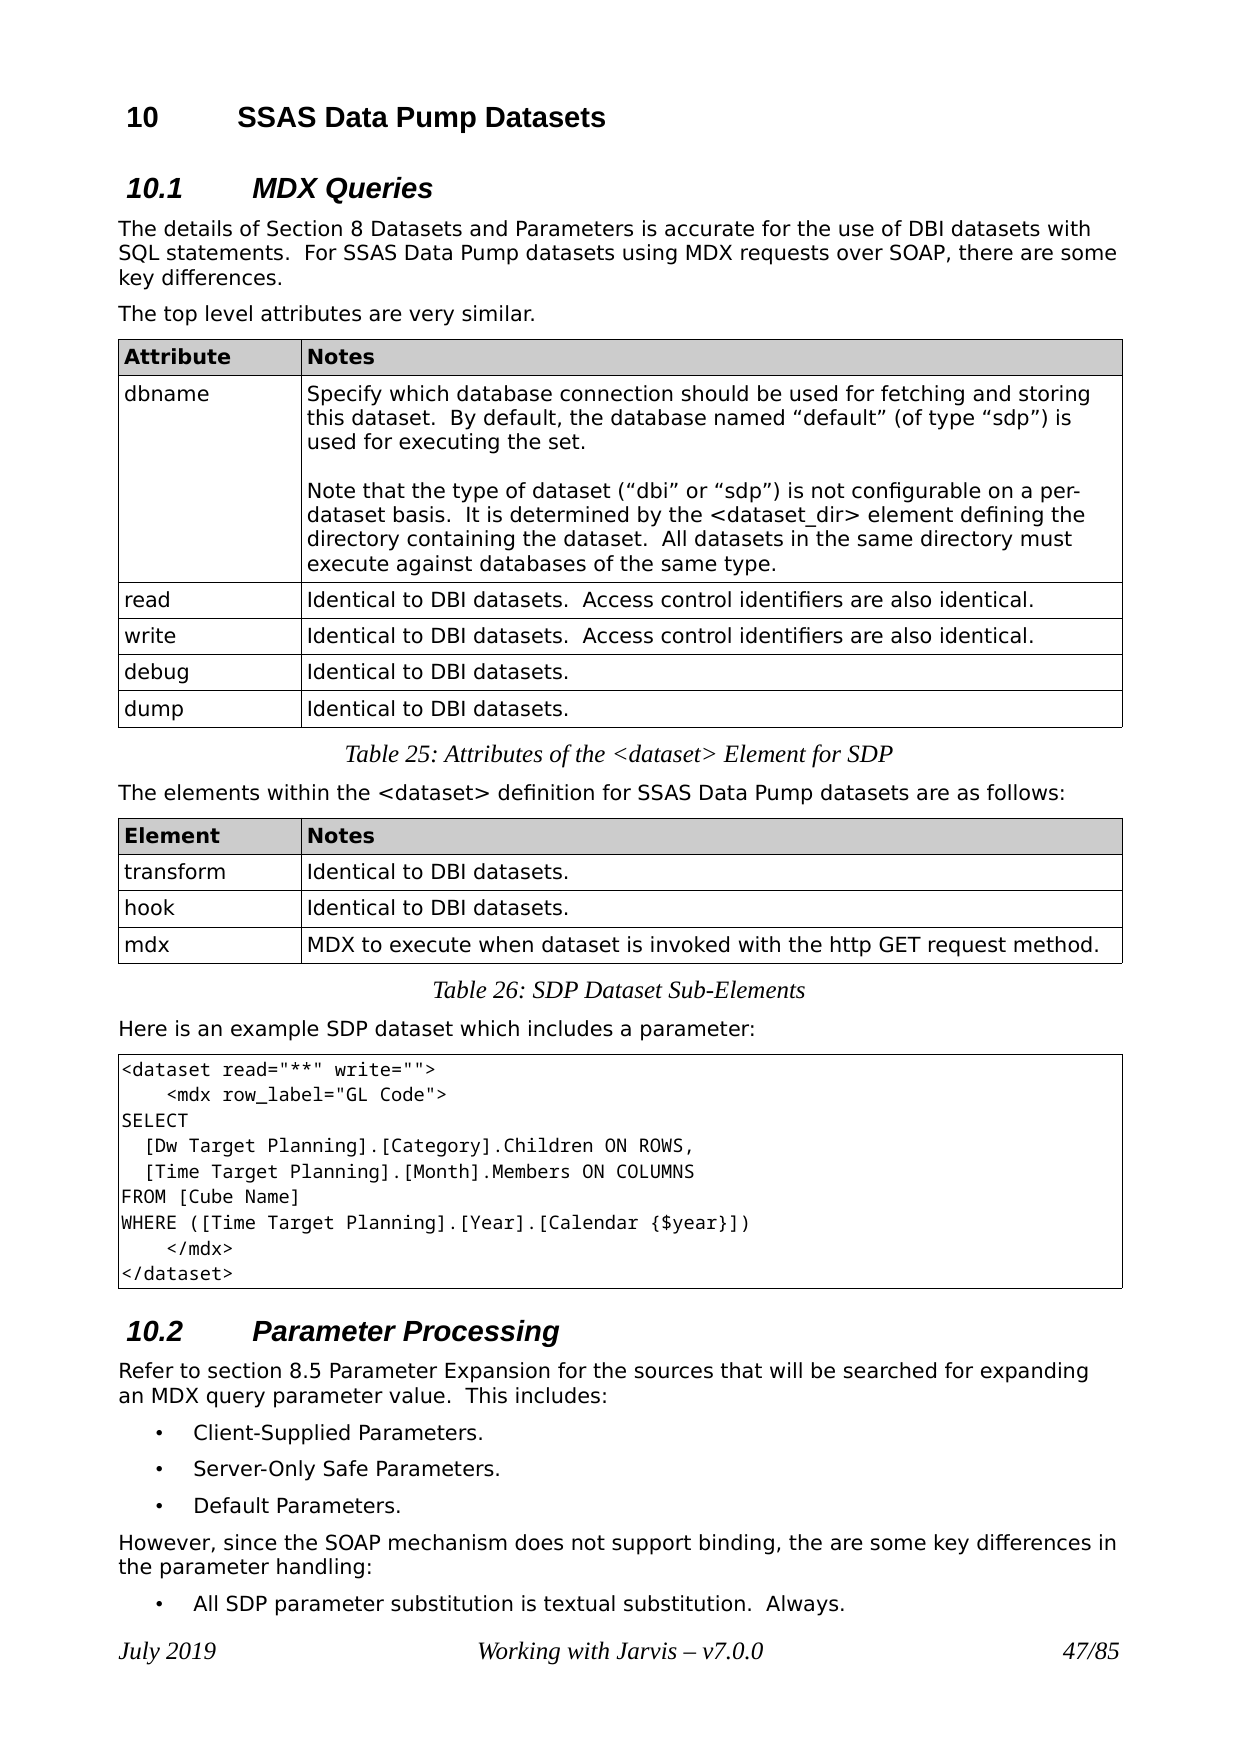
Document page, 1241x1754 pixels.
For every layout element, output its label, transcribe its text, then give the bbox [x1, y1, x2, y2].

text WHERE ([Time Target Planning].[Year].[Calendar {$year}]) [119, 1207, 1122, 1232]
text <dataset read="**" write=""> [119, 1055, 1122, 1079]
table_cell MDX to execute when dataset is invoked with the http GET request method. [302, 928, 1122, 963]
text </dataset> [119, 1258, 1122, 1288]
table_header Element [119, 819, 301, 854]
text </mdx> [119, 1232, 1122, 1258]
text The elements within the <dataset> definition for SSAS Data Pump datasets are as follows: [118, 781, 1122, 805]
text Table 26: SDP Dataset Sub-Elements [118, 976, 1122, 1004]
text SELECT [119, 1105, 1122, 1130]
text Table 25: Attributes of the <dataset> Element for SDP [118, 739, 1122, 768]
text The top level attributes are very similar. [118, 302, 1122, 327]
table_cell dump [119, 691, 301, 727]
table_header Notes [302, 340, 1122, 375]
list Server-Only Safe Parameters. [156, 1457, 1122, 1482]
text Here is an example SDP dataset which includes a parameter: [118, 1017, 1122, 1041]
table_cell dbname [119, 376, 301, 582]
table_cell Specify which database connection should be used for fetching and storing this dataset. By default, the database named “default” (of type “sdp”) is used for executing the set. Note that the type of dataset (“dbi” or “sdp”) is not configurable on a per-dataset basis. It is determined by the <dataset_dir> element defining the directory containing the dataset. All datasets in the same directory must execute against databases of the same type. [302, 376, 1122, 582]
text FROM [Cube Name] [119, 1181, 1122, 1207]
table_cell Identical to DBI datasets. Access control identifiers are also identical. [302, 619, 1122, 654]
table_cell Identical to DBI datasets. [302, 891, 1122, 926]
list All SDP parameter substitution is textual substitution. Always. [156, 1592, 1122, 1616]
table_cell hook [119, 891, 301, 926]
text [Dw Target Planning].[Category].Children ON ROWS, [119, 1130, 1122, 1156]
subtitle Parameter Processing [118, 1313, 1122, 1347]
table_cell Identical to DBI datasets. [302, 655, 1122, 690]
table_cell read [119, 583, 301, 618]
text <mdx row_label="GL Code"> [119, 1079, 1122, 1105]
text However, since the SOAP mechanism does not support binding, the are some key differences in the parameter handling: [118, 1531, 1122, 1579]
table_cell debug [119, 655, 301, 690]
table_cell Identical to DBI datasets. [302, 691, 1122, 727]
table_header Attribute [119, 340, 301, 375]
subtitle SSAS Data Pump Datasets [118, 100, 1122, 133]
table_header Notes [302, 819, 1122, 854]
text Refer to section 8.5 Parameter Expansion for the sources that will be searched for expanding an MDX query parameter value. This includes: [118, 1359, 1122, 1408]
text [Time Target Planning].[Month].Members ON COLUMNS [119, 1156, 1122, 1181]
subtitle MDX Queries [118, 171, 1122, 204]
text The details of Section 8 Datasets and Parameters is accurate for the use of DBI datasets with SQL statements. For SSAS Data Pump datasets using MDX requests over SOAP, there are some key differences. [118, 217, 1122, 290]
table_cell mdx [119, 928, 301, 963]
table_cell write [119, 619, 301, 654]
table_cell transform [119, 855, 301, 890]
list Default Parameters. [156, 1494, 1122, 1518]
table_cell Identical to DBI datasets. Access control identifiers are also identical. [302, 583, 1122, 618]
table_cell Identical to DBI datasets. [302, 855, 1122, 890]
list Client-Supplied Parameters. [156, 1421, 1122, 1445]
